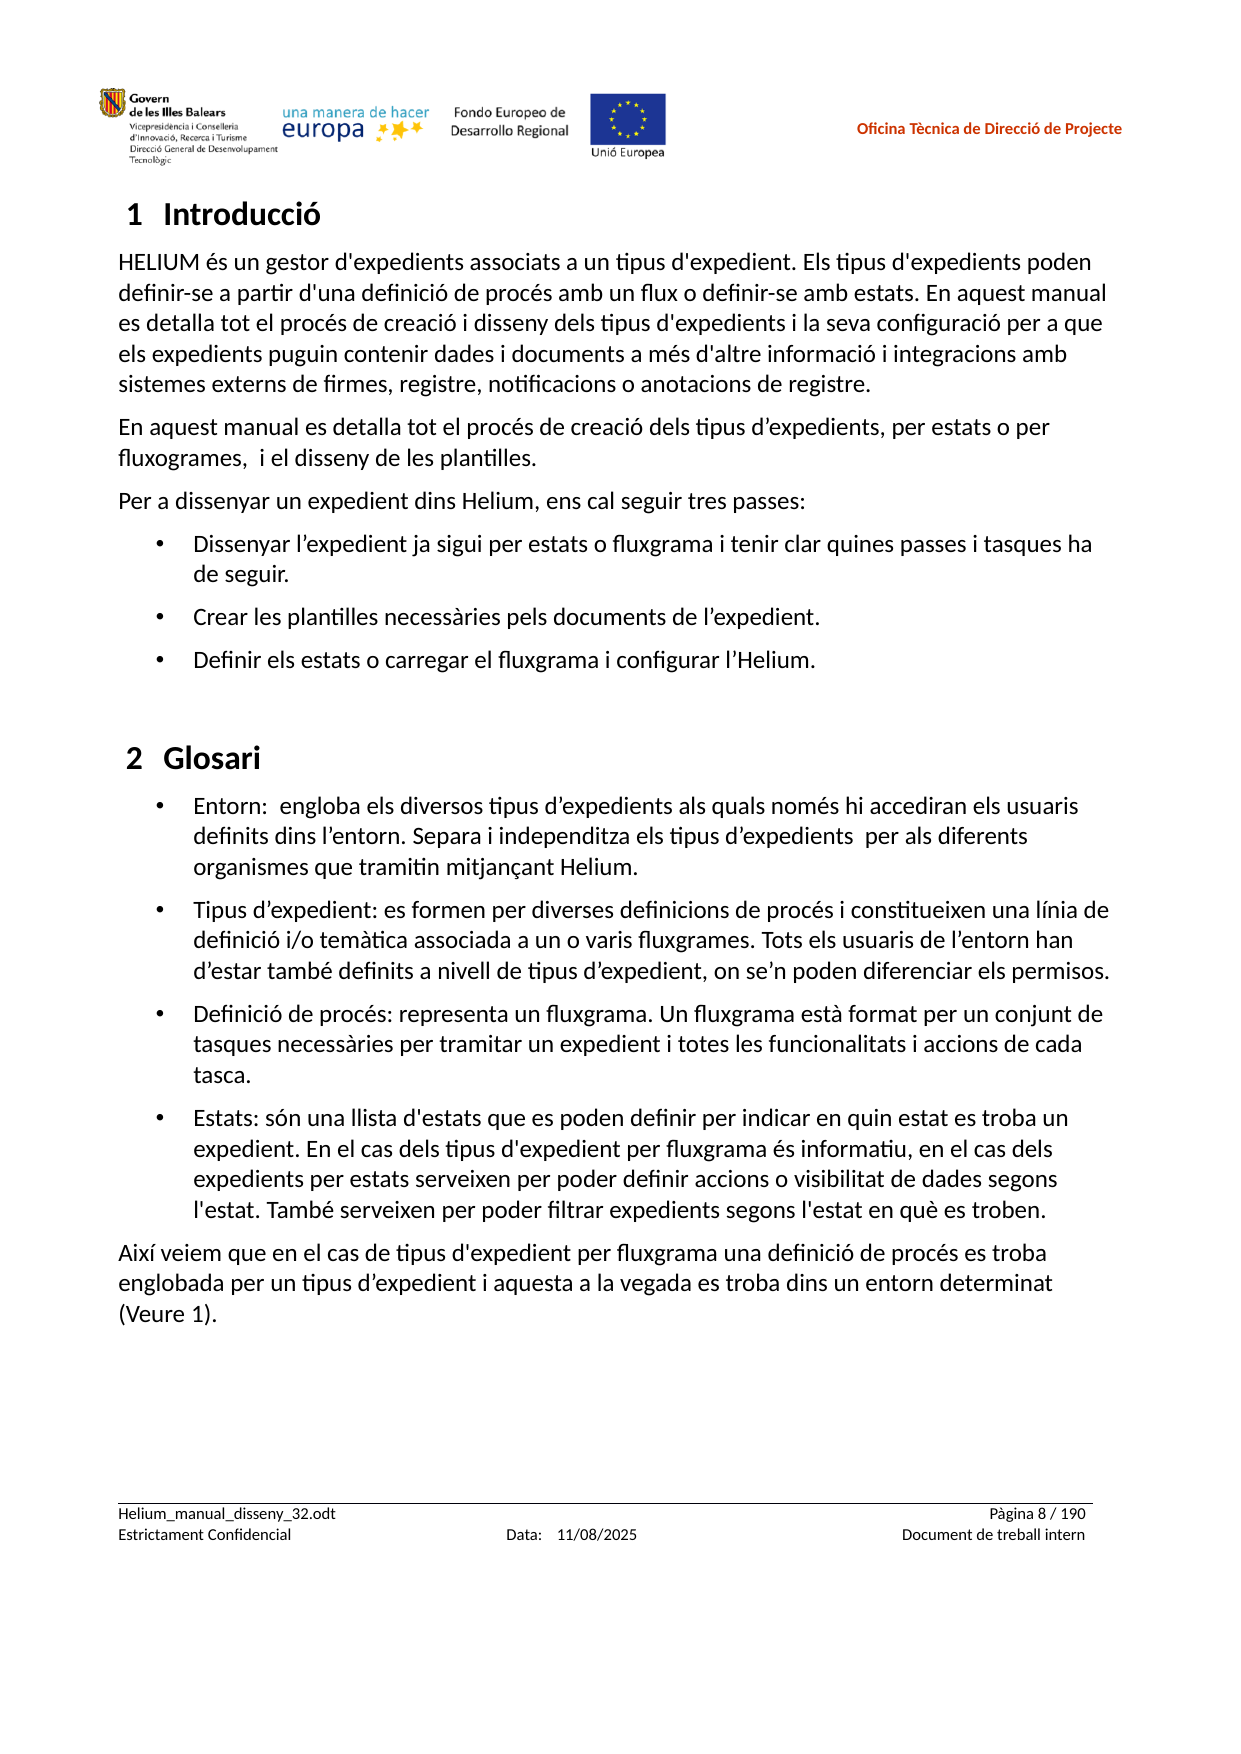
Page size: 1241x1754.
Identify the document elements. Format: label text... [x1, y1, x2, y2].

list Entorn: engloba els diversos tipus d’expedients als quals només hi accediran els usuaris definits dins l’entorn. Separa i independitza els tipus d’expedients per als diferents organismes que tramitin mitjançant Helium. [156, 790, 1122, 882]
list Definir els estats o carregar el fluxgrama i configurar l’Helium. [156, 644, 1122, 675]
list Definició de procés: representa un fluxgrama. Un fluxgrama està format per un conjunt de tasques necessàries per tramitar un expedient i totes les funcionalitats i accions de cada tasca. [156, 998, 1122, 1090]
list Dissenyar l’expedient ja sigui per estats o fluxgrama i tenir clar quines passes i tasques ha de seguir. [156, 528, 1122, 589]
text Així veiem que en el cas de tipus d'expedient per fluxgrama una definició de procés es troba englobada per un tipus d’expedient i aquesta a la vegada es troba dins un entorn determinat (Veure 1). [118, 1237, 1122, 1328]
text En aquest manual es detalla tot el procés de creació dels tipus d’expedients, per estats o per fluxogrames, i el disseny de les plantilles. [118, 411, 1122, 472]
list Crear les plantilles necessàries pels documents de l’expedient. [156, 602, 1122, 632]
picture [99, 87, 668, 166]
text HELIUM és un gestor d'expedients associats a un tipus d'expedient. Els tipus d'expedients poden definir-se a partir d'una definició de procés amb un flux o definir-se amb estats. En aquest manual es detalla tot el procés de creació i disseny dels tipus d'expedients i la seva configuració per a que els expedients puguin contenir dades i documents a més d'altre informació i integracions amb sistemes externs de firmes, registre, notificacions o anotacions de registre. [118, 246, 1122, 399]
list Estats: són una llista d'estats que es poden definir per indicar en quin estat es troba un expedient. En el cas dels tipus d'expedient per fluxgrama és informatiu, en el cas dels expedients per estats serveixen per poder definir accions o visibilitat de dades segons l'estat. També serveixen per poder filtrar expedients segons l'estat en què es troben. [156, 1102, 1122, 1224]
text Per a dissenyar un expedient dins Helium, ens cal seguir tres passes: [118, 485, 1122, 516]
subtitle Introducció [118, 193, 1122, 234]
subtitle Glosari [118, 737, 1122, 777]
list Tipus d’expedient: es formen per diverses definicions de procés i constitueixen una línia de definició i/o temàtica associada a un o varis fluxgrames. Tots els usuaris de l’entorn han d’estar també definits a nivell de tipus d’expedient, on se’n poden diferenciar els permisos. [156, 894, 1122, 986]
